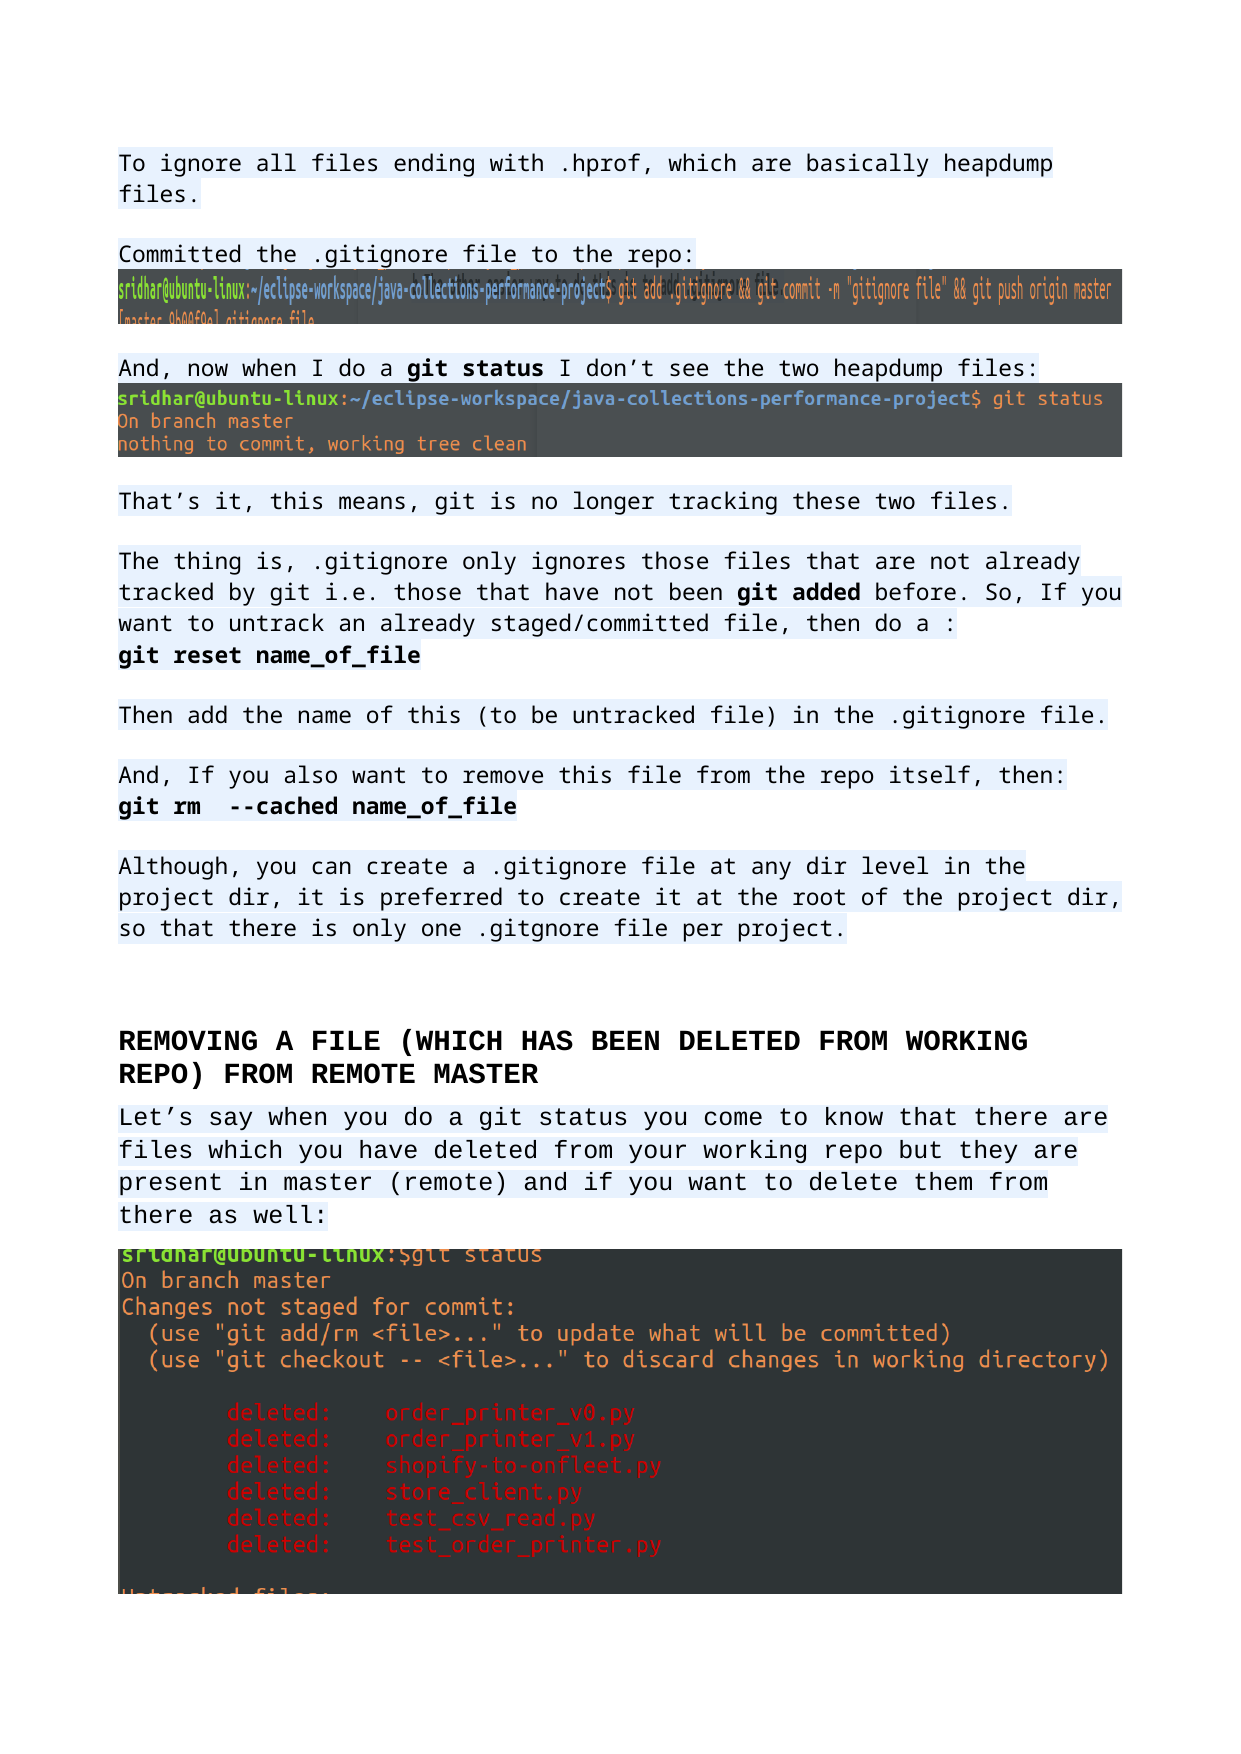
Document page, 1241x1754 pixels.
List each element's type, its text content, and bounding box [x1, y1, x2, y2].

subtitle REMOVING A FILE (WHICH HAS BEEN DELETED FROM WORKING REPO) FROM REMOTE MASTER [118, 1026, 1122, 1092]
text And, now when I do a git status I don’t see the two heapdump files: [118, 352, 1122, 383]
text The thing is, .gitignore only ignores those files that are not already tracked by git i.e. those that have not been git added before. So, If you want to untrack an already staged/committed file, then do a : [118, 545, 1122, 639]
text Although, you can create a .gitignore file at any dir level in the project dir, it is preferred to create it at the root of the project dir, so that there is only one .gitgnore file per project. [118, 850, 1122, 944]
picture [118, 1249, 1123, 1594]
text And, If you also want to remove this file from the repo itself, then: [118, 759, 1122, 790]
text Let’s say when you do a git status you come to know that there are files which you have deleted from your working repo but they are present in master (remote) and if you want to delete them from there as well: [118, 1105, 1122, 1231]
picture [118, 383, 1123, 457]
text Then add the name of this (to be untracked file) in the .gitignore file. [118, 699, 1122, 730]
picture [118, 269, 1123, 324]
text git reset name_of_file [118, 639, 1122, 670]
text To ignore all files ending with .hprof, which are basically heapdump files. [118, 147, 1122, 209]
text That’s it, this means, git is no longer tracking these two files. [118, 485, 1122, 516]
text Committed the .gitignore file to the repo: [118, 238, 1122, 269]
text git rm --cached name_of_file [118, 790, 1122, 821]
